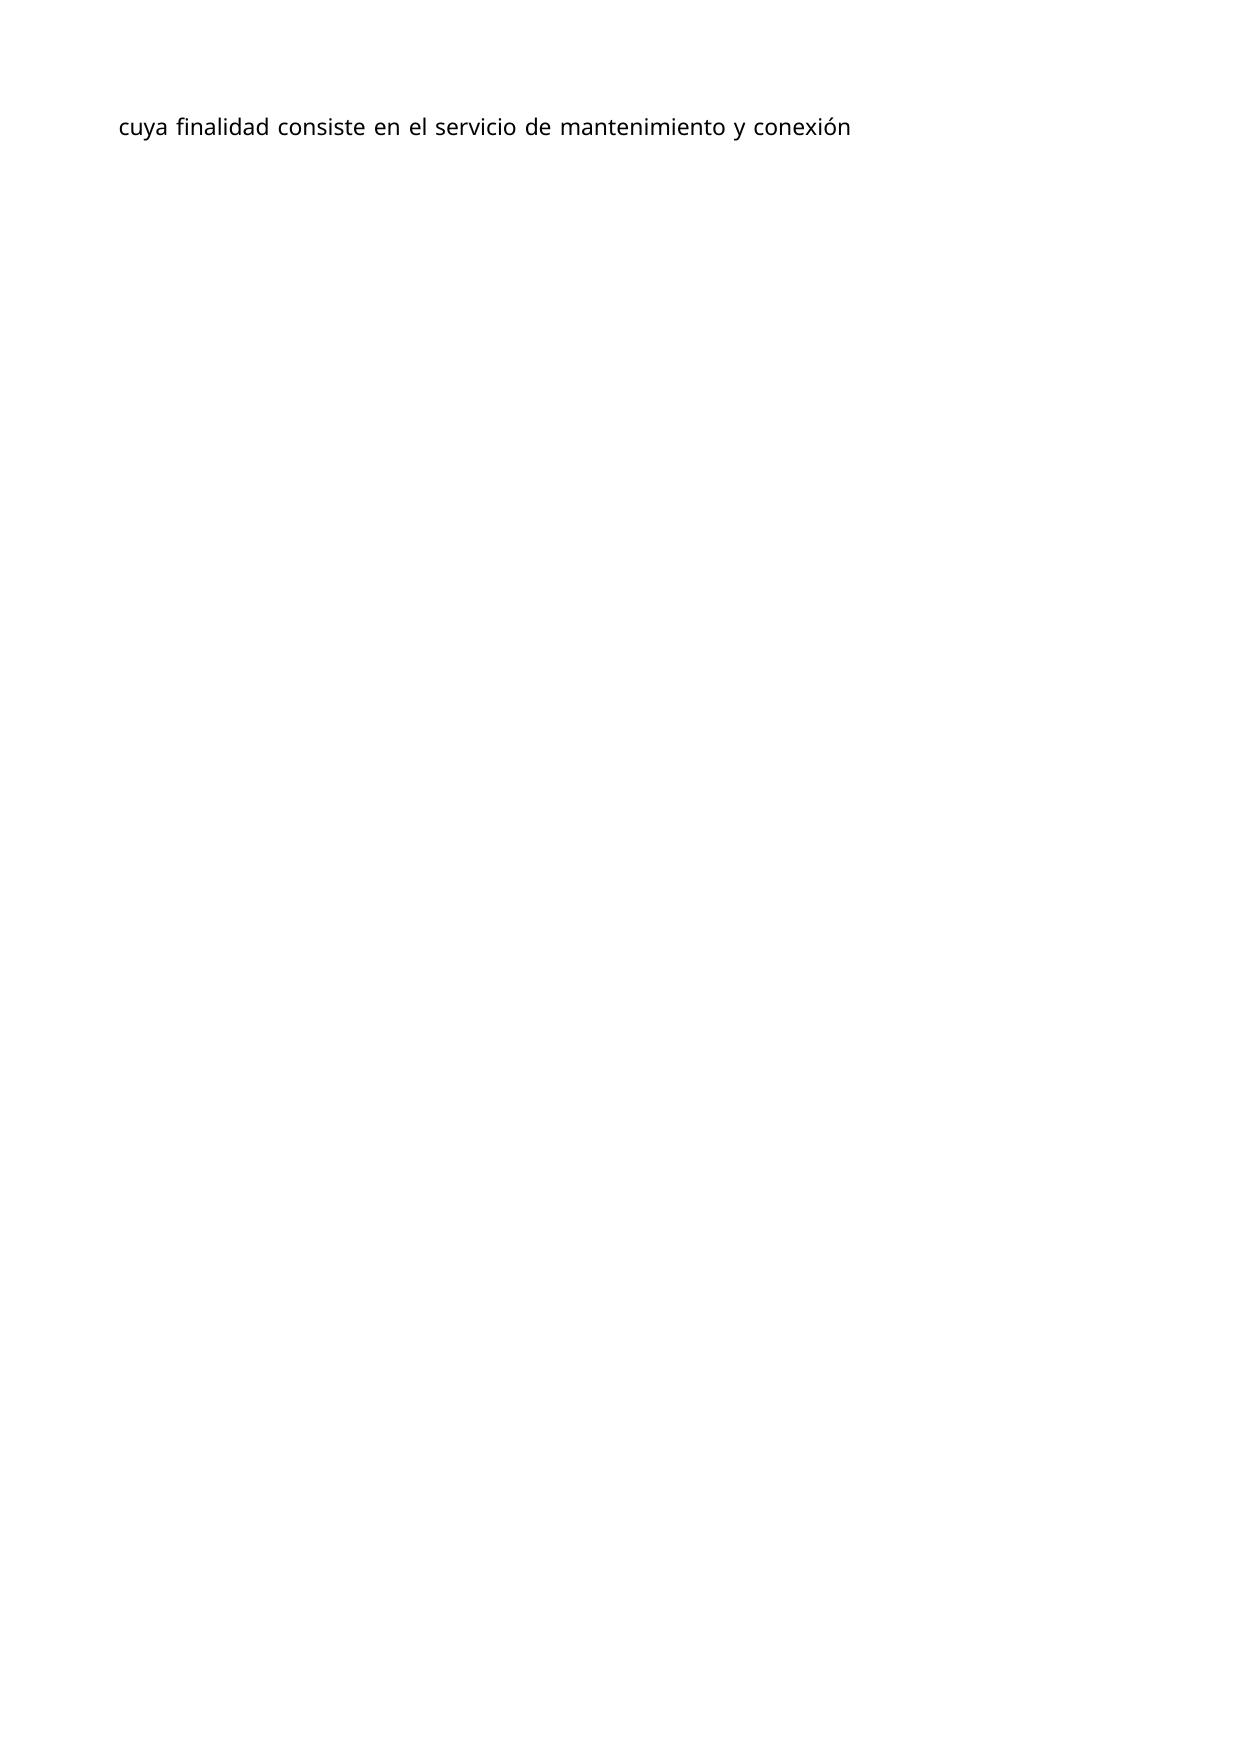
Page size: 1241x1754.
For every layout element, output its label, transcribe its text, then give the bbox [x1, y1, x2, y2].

text cuya finalidad consiste en el servicio de mantenimiento y conexión [118, 110, 1065, 142]
